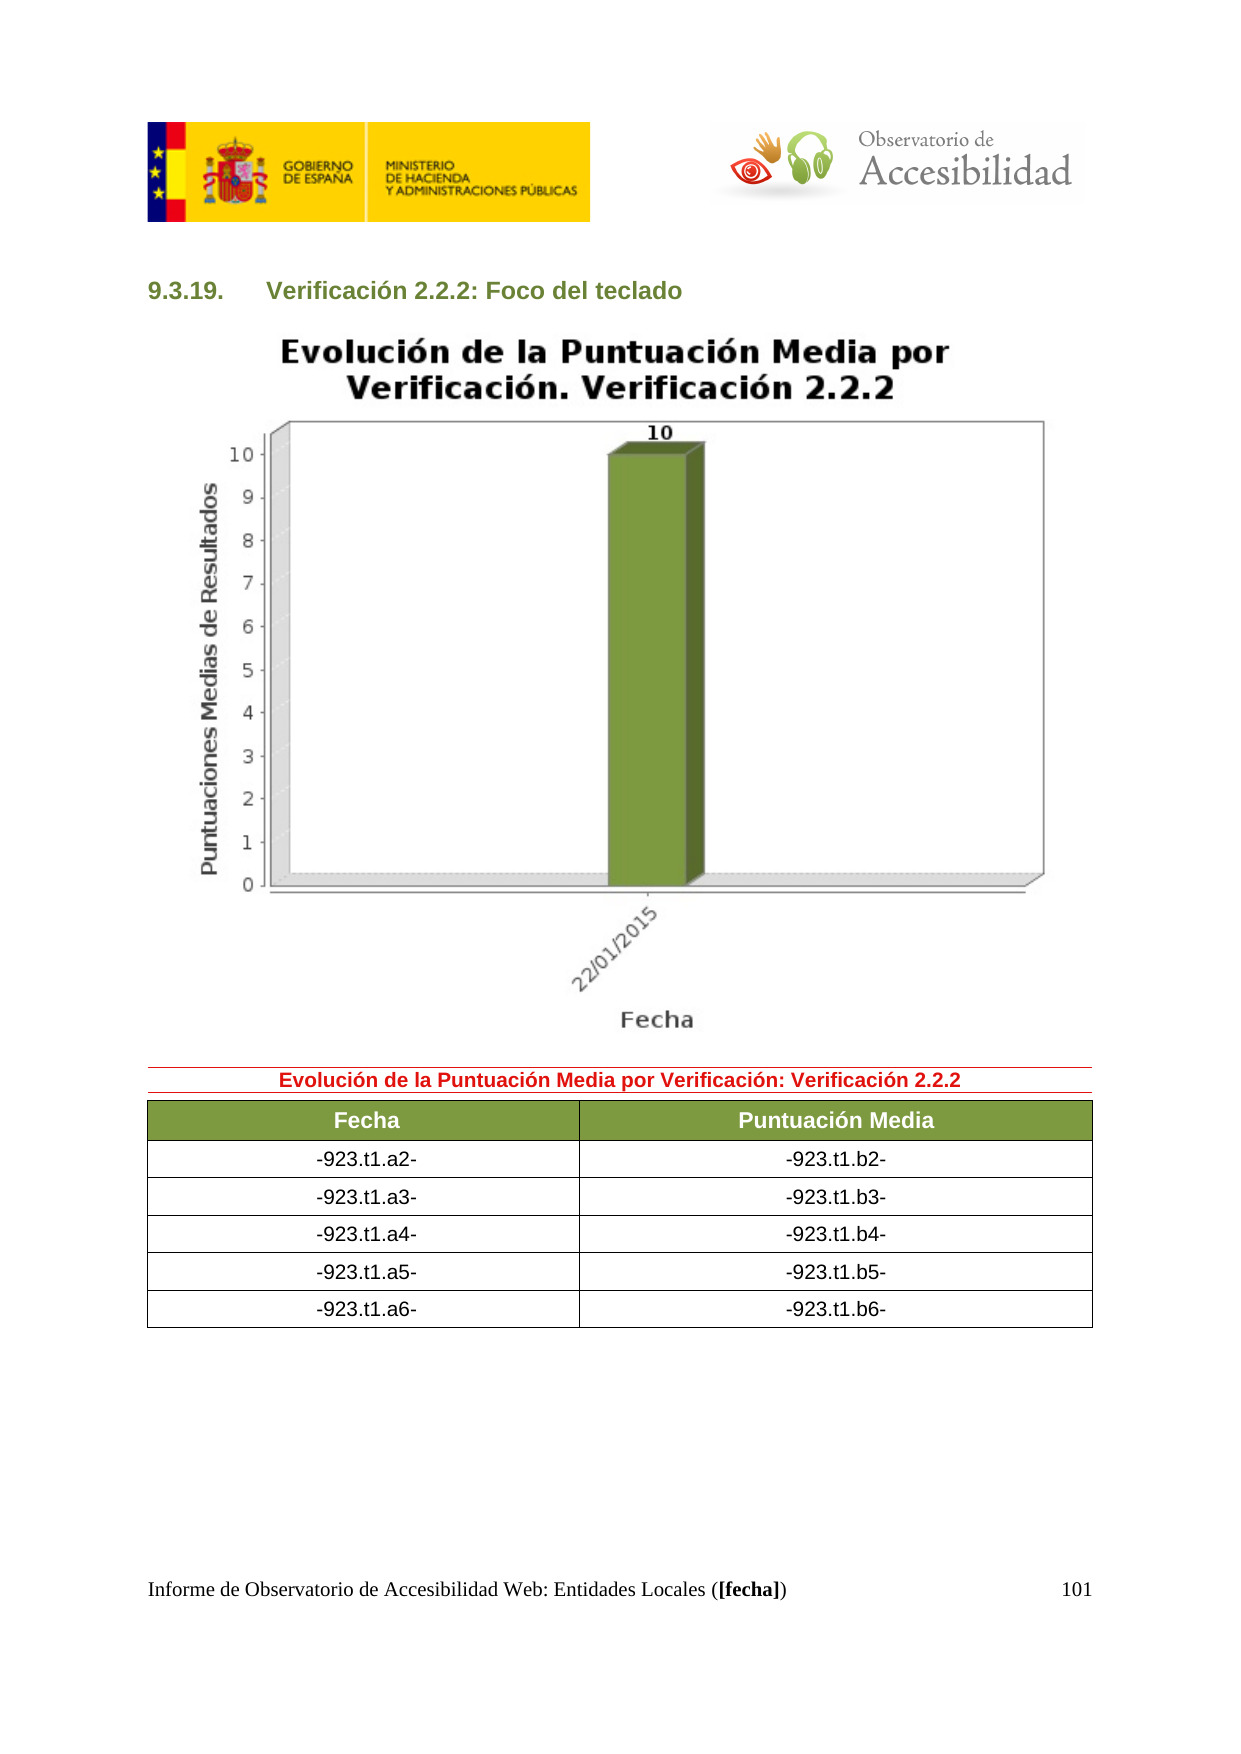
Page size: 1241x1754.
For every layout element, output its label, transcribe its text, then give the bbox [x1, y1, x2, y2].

table_header Fecha [148, 1101, 579, 1140]
table_cell -923.t1.a2- [148, 1141, 579, 1177]
list Verificación 2.2.2: Foco del teclado [148, 276, 1092, 304]
table_cell -923.t1.b6- [580, 1291, 1092, 1327]
text Evolución de la Puntuación Media por Verificación: Verificación 2.2.2 [148, 1068, 1092, 1092]
picture [710, 122, 1086, 205]
picture [147, 122, 591, 222]
picture [178, 332, 1062, 1042]
table_cell -923.t1.a4- [148, 1216, 579, 1252]
table_cell -923.t1.a3- [148, 1178, 579, 1215]
table_cell -923.t1.b3- [580, 1178, 1092, 1215]
table_header Puntuación Media [580, 1101, 1092, 1140]
table_cell -923.t1.b5- [580, 1253, 1092, 1290]
table_cell -923.t1.b4- [580, 1216, 1092, 1252]
table_cell -923.t1.b2- [580, 1141, 1092, 1177]
table_cell -923.t1.a6- [148, 1291, 579, 1327]
table_cell -923.t1.a5- [148, 1253, 579, 1290]
